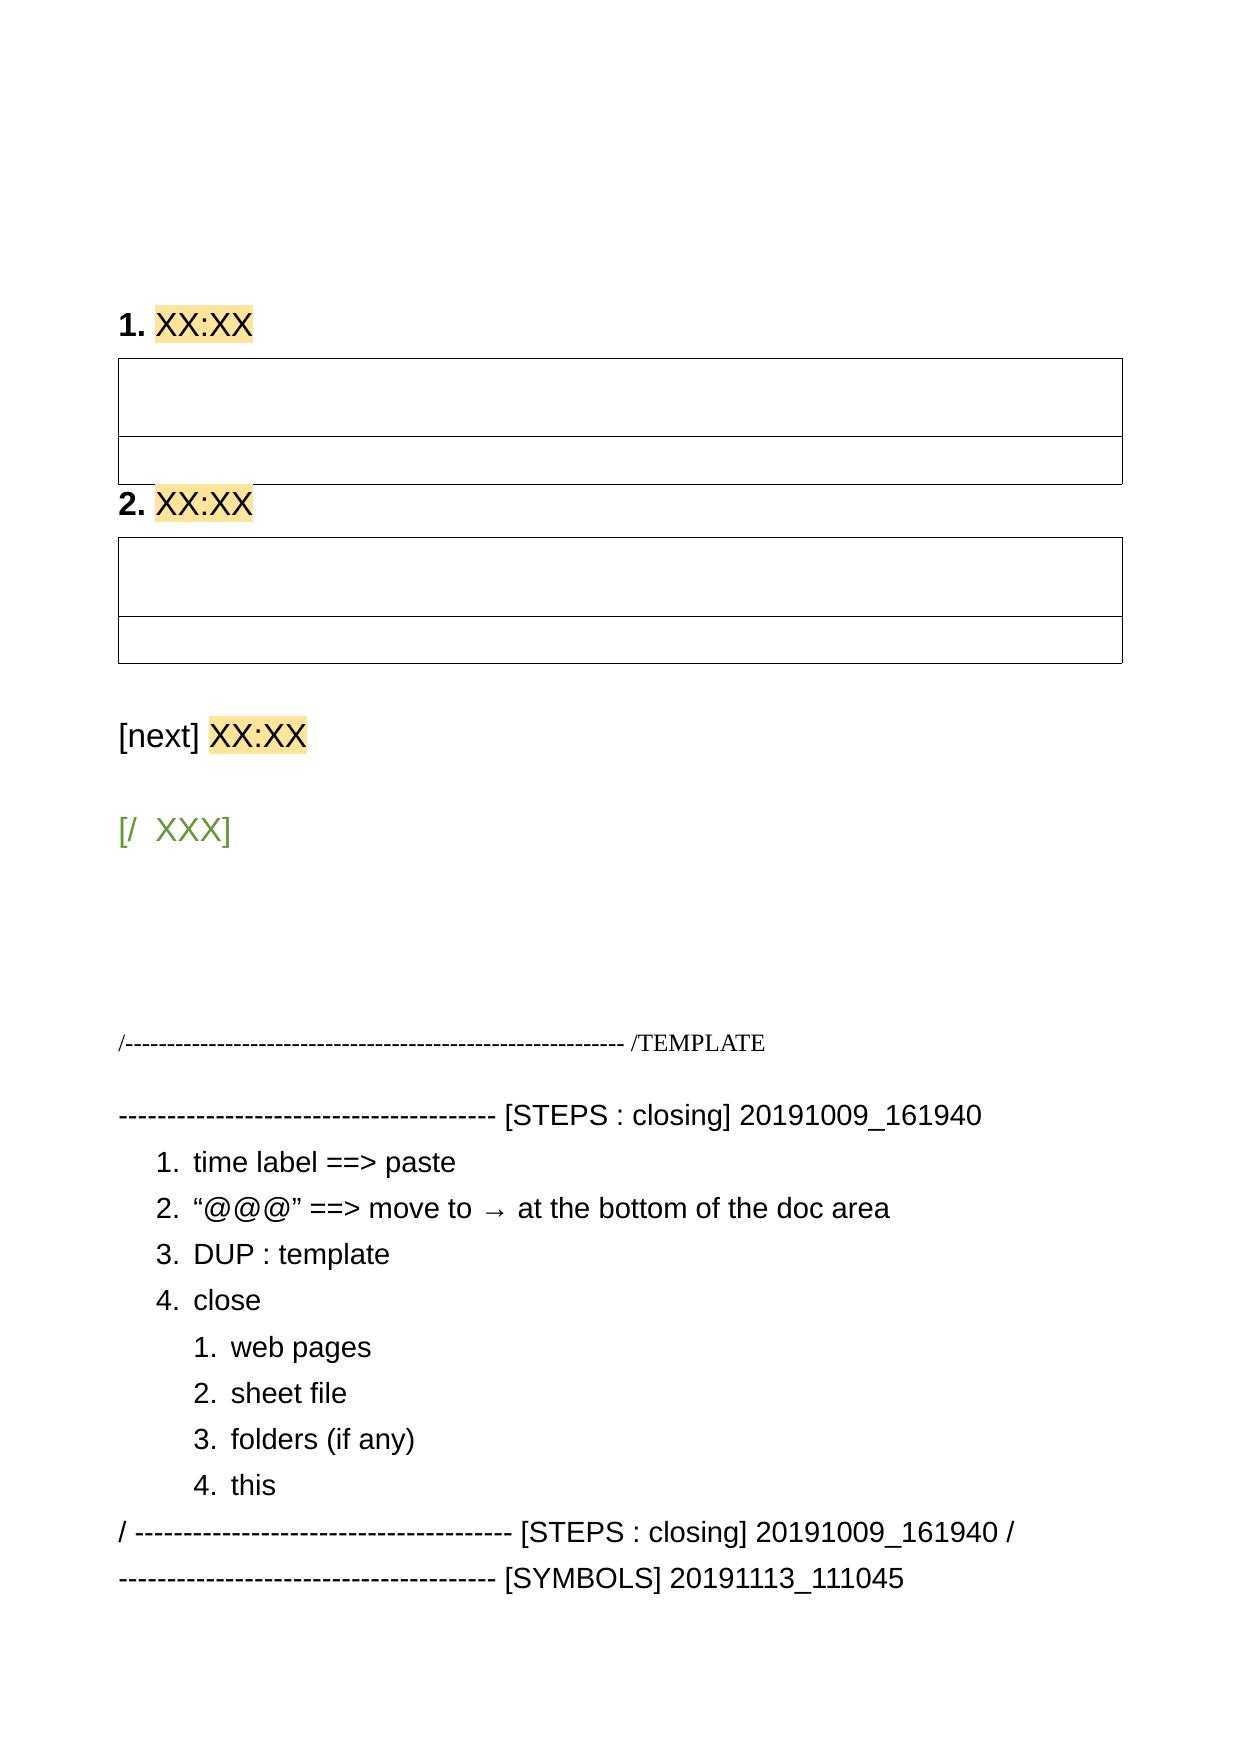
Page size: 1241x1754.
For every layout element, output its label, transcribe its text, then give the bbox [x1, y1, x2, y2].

list DUP : template [156, 1237, 1122, 1271]
list time label ==> paste [156, 1145, 1122, 1178]
list folders (if any) [193, 1422, 1122, 1456]
text --------------------------------------- [STEPS : closing] 20191009_161940 [118, 1098, 1122, 1132]
text / --------------------------------------- [STEPS : closing] 20191009_161940 / [118, 1515, 1122, 1548]
list sheet file [193, 1376, 1122, 1409]
text --------------------------------------- [SYMBOLS] 20191113_111045 [118, 1561, 1122, 1594]
list close [156, 1283, 1122, 1317]
list this [193, 1468, 1122, 1502]
table_cell [119, 617, 1122, 663]
text [/ XXX] [118, 810, 1122, 849]
list “@@@” ==> move to → at the bottom of the doc area [156, 1191, 1122, 1224]
list web pages [193, 1330, 1122, 1363]
table_cell [119, 437, 1122, 484]
text /------------------------------------------------------------ /TEMPLATE [118, 1028, 1122, 1057]
text 2. XX:XX [118, 485, 1122, 522]
table_header [119, 538, 1122, 616]
table_header [119, 359, 1122, 436]
text [next] XX:XX [118, 716, 1122, 754]
text 1. XX:XX [118, 304, 1122, 343]
